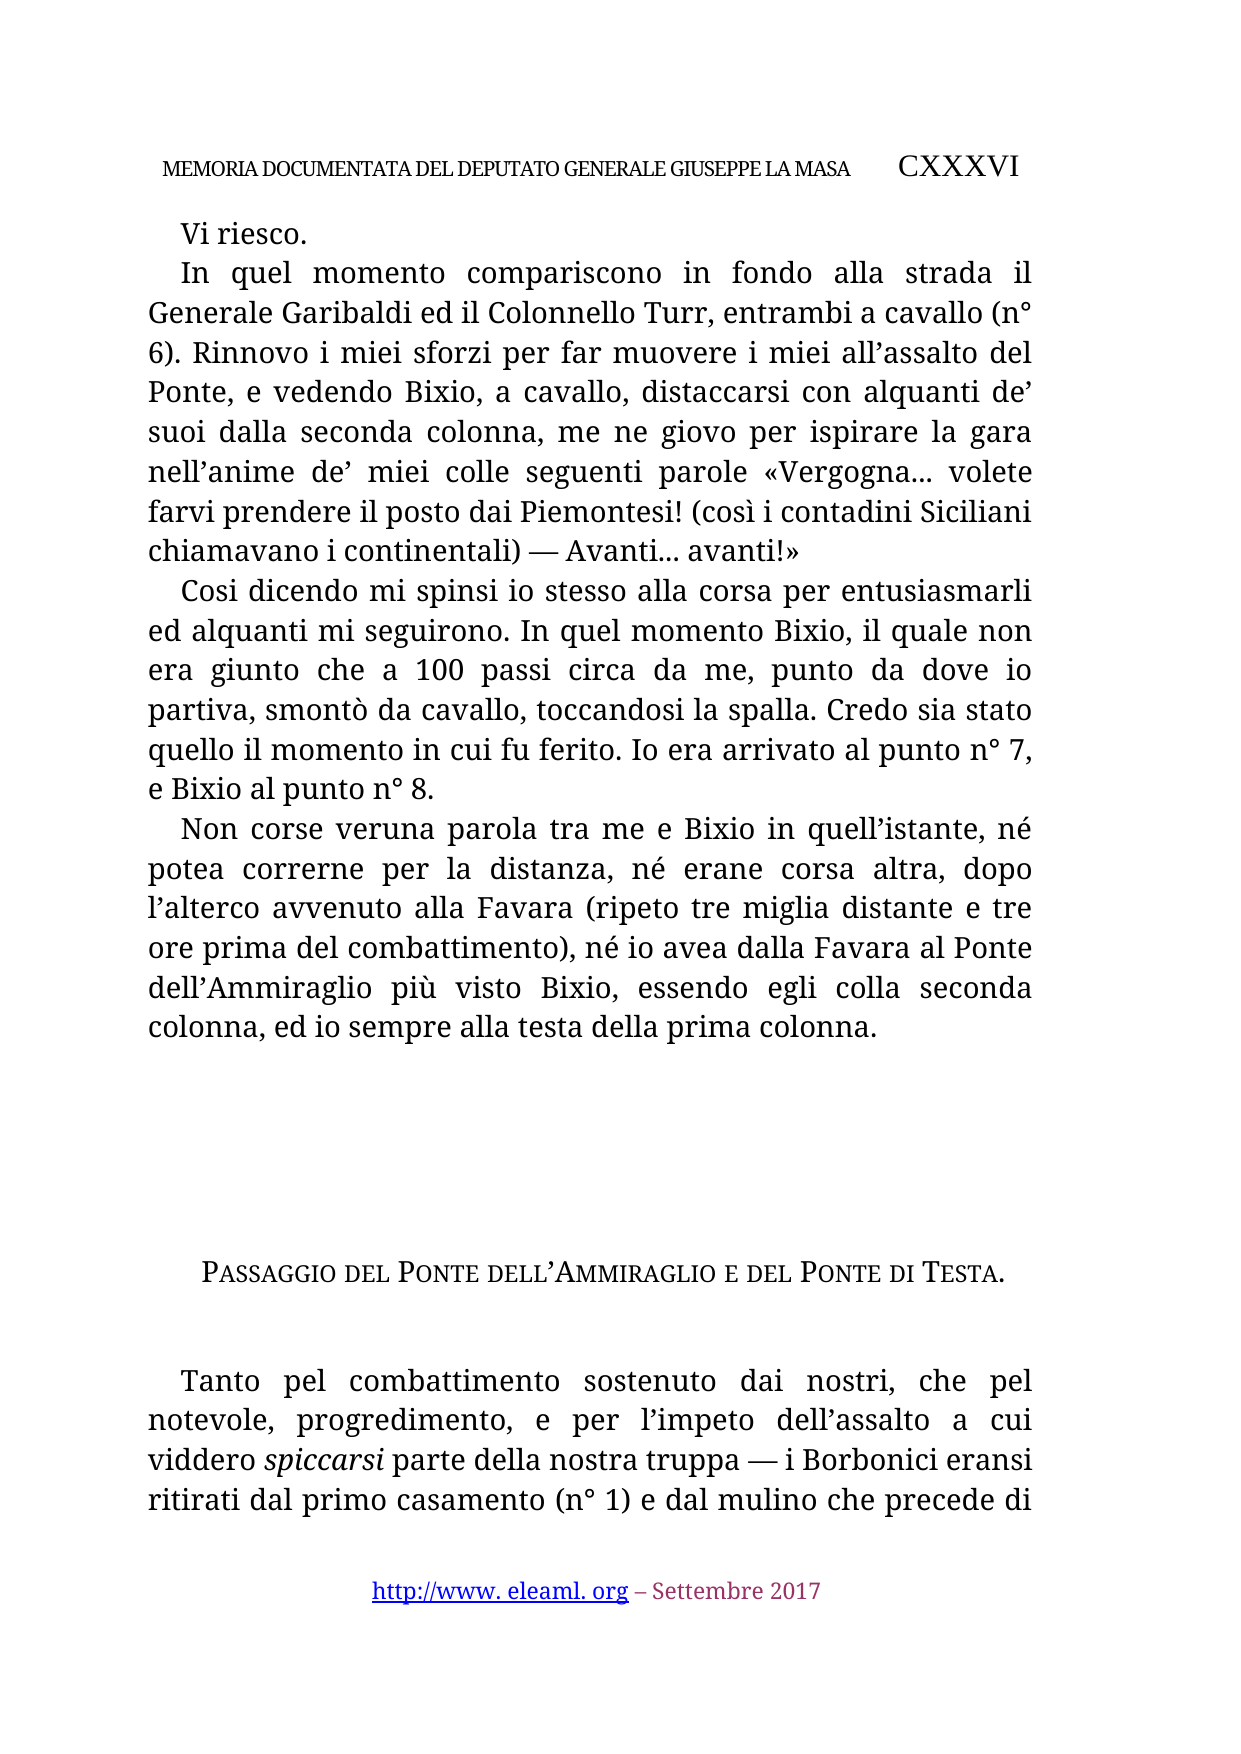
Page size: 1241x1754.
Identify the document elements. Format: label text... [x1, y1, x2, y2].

text Cosi dicendo mi spinsi io stesso alla corsa per entusiasmarli ed alquanti mi seguirono. In quel momento Bixio, il quale non era giunto che a 100 passi circa da me, punto da dove io partiva, smontò da cavallo, toccandosi la spalla. Credo sia stato quello il momento in cui fu ferito. Io era arrivato al punto n° 7, e Bixio al punto n° 8. [148, 570, 1033, 808]
text Tanto pel combattimento sostenuto dai nostri, che pel notevole, progredimento, e per l’impeto dell’assalto a cui viddero spiccarsi parte della nostra truppa — i Borbonici eransi ritirati dal primo casamento (n° 1) e dal mulino che precede di [148, 1360, 1033, 1519]
text Non corse veruna parola tra me e Bixio in quell’istante, né potea correrne per la distanza, né erane corsa altra, dopo l’alterco avvenuto alla Favara (ripeto tre miglia distante e tre ore prima del combattimento), né io avea dalla Favara al Ponte dell’Ammiraglio più visto Bixio, essendo egli colla seconda colonna, ed io sempre alla testa della prima colonna. [148, 808, 1033, 1046]
text Passaggio del Ponte dell’Ammiraglio e del Ponte di Testa. [148, 1252, 1033, 1291]
text In quel momento compariscono in fondo alla strada il Generale Garibaldi ed il Colonnello Turr, entrambi a cavallo (n° 6). Rinnovo i miei sforzi per far muovere i miei all’assalto del Ponte, e vedendo Bixio, a cavallo, distaccarsi con alquanti de’ suoi dalla seconda colonna, me ne giovo per ispirare la gara nell’anime de’ miei colle seguenti parole «Vergogna... volete farvi prendere il posto dai Piemontesi! (così i contadini Siciliani chiamavano i continentali) — Avanti... avanti!» [148, 253, 1033, 570]
text Vi riesco. [148, 213, 1033, 253]
